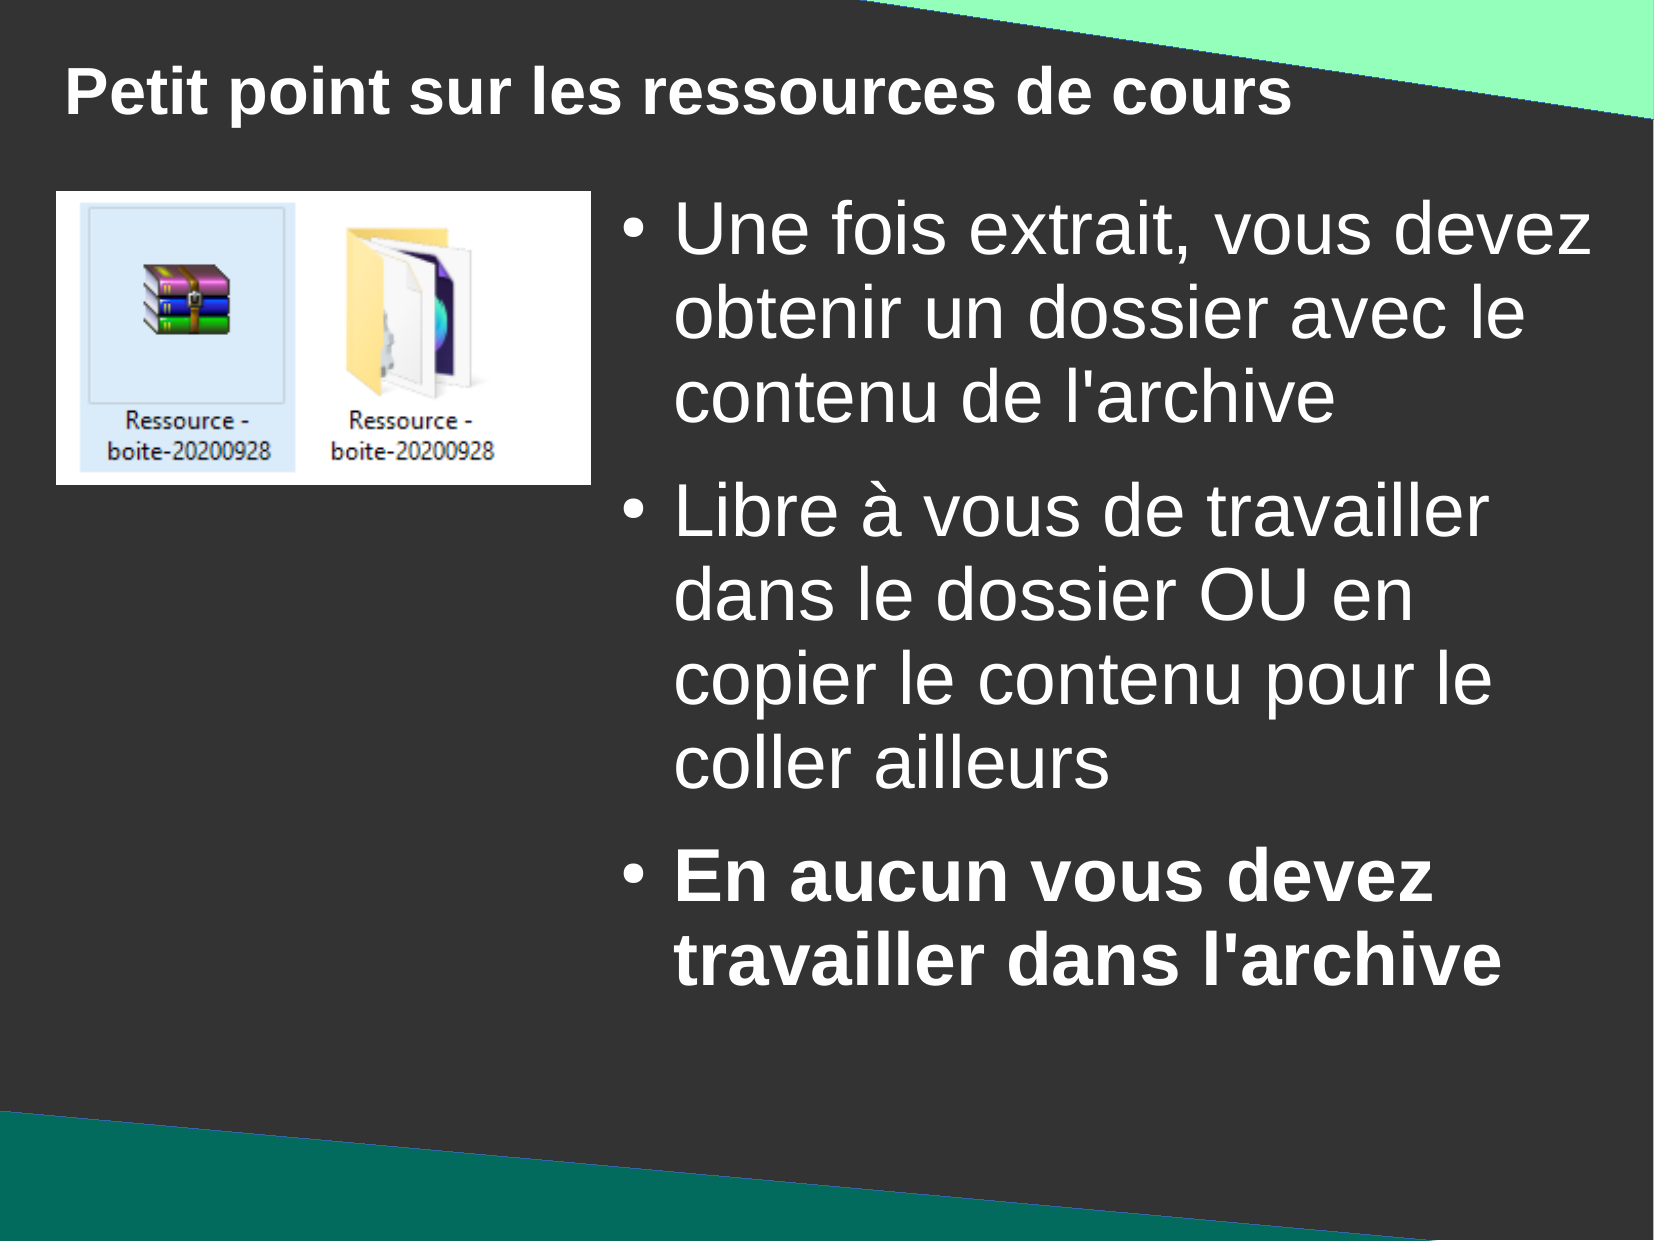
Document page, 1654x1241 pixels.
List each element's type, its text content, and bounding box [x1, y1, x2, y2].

picture [56, 191, 591, 485]
text_box [860, 0, 1654, 120]
title Petit point sur les ressources de cours [64, 54, 1553, 157]
list Une fois extrait, vous devez obtenir un dossier avec le contenu de l'archive Libre à vous de travailler dans le dossier OU en copier le contenu pour le coller ailleurs En aucun vous devez travailler dans l'archive [602, 186, 1620, 1099]
